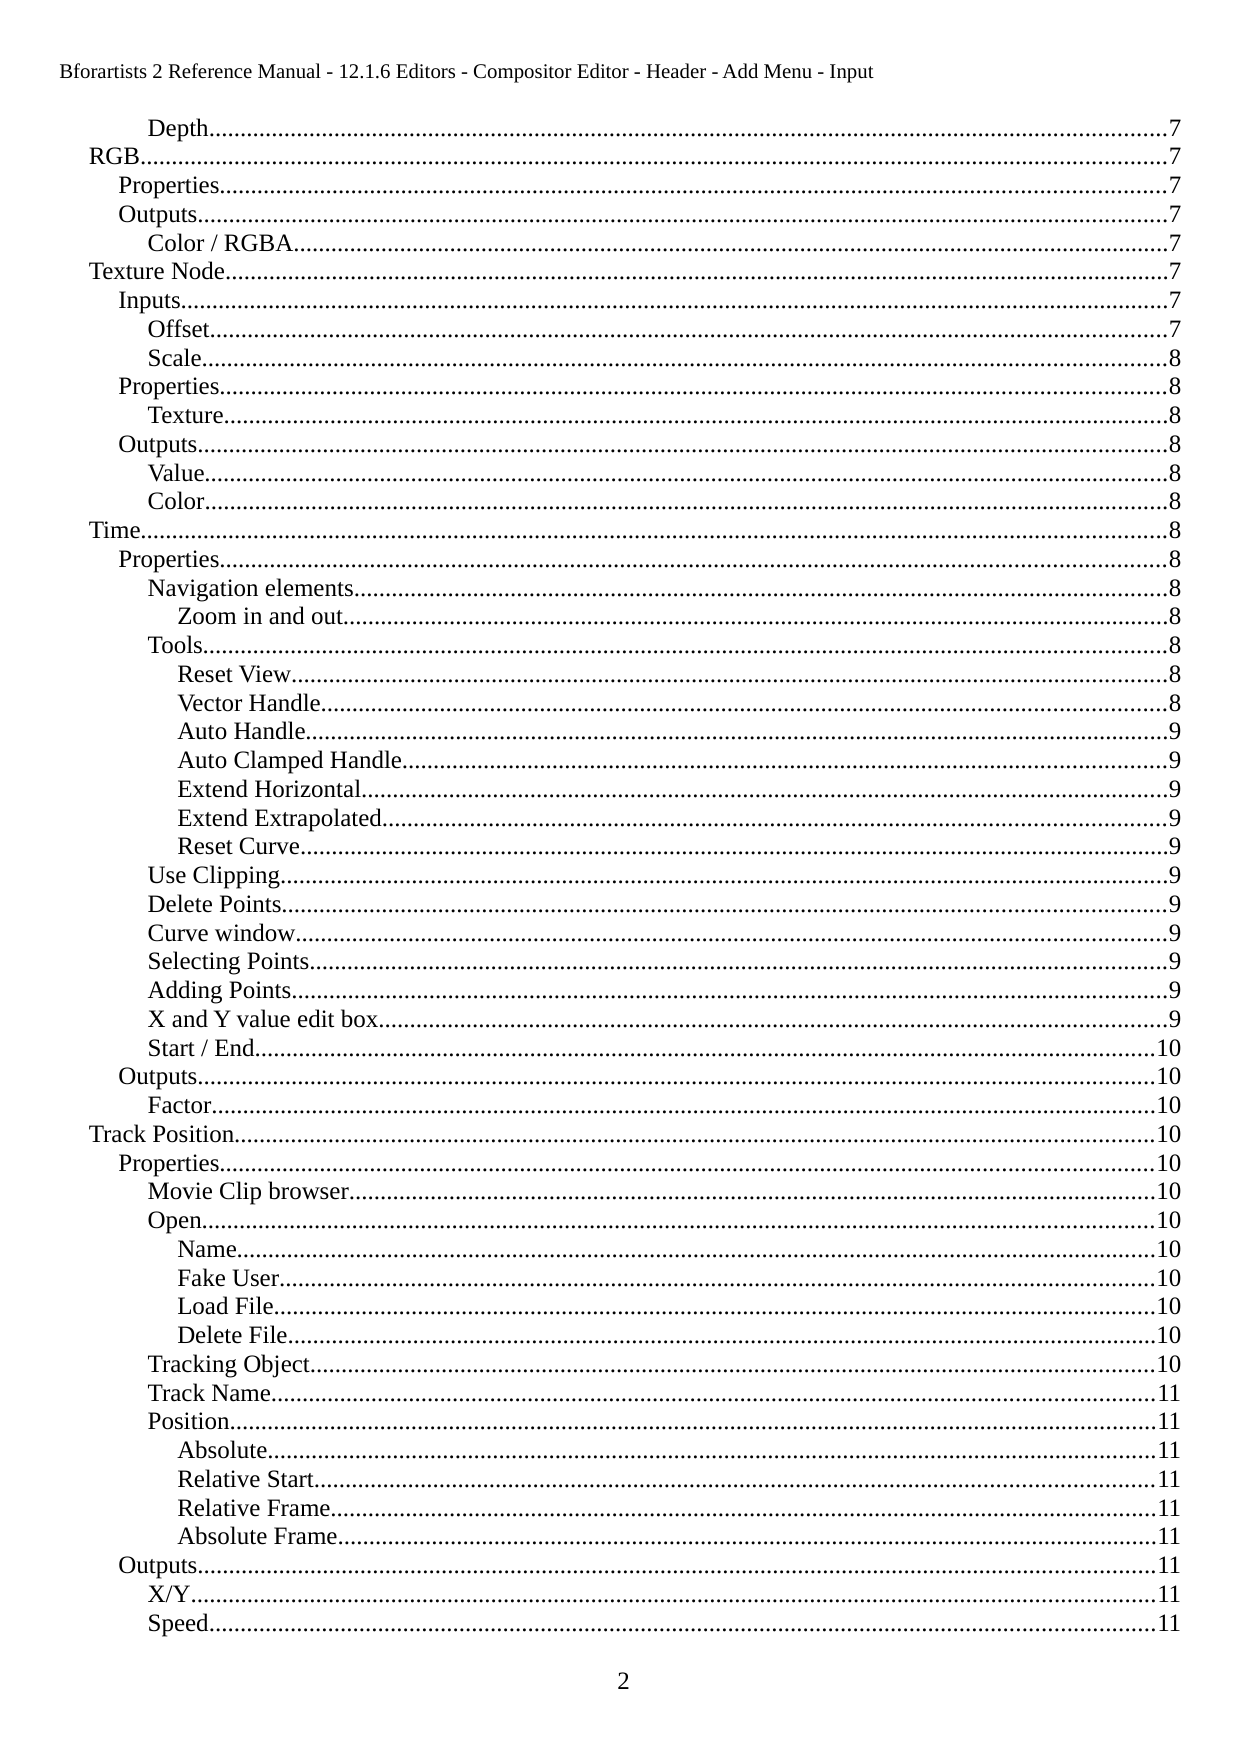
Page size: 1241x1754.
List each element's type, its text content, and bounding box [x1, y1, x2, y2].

text Reset Curve 9 [177, 831, 1181, 860]
text Speed 11 [147, 1608, 1181, 1636]
text Texture Node 7 [88, 256, 1181, 285]
text Absolute Frame 11 [177, 1521, 1181, 1550]
text Extend Extrapolated 9 [177, 803, 1181, 831]
text X/Y 11 [147, 1579, 1181, 1608]
text Reset View 8 [177, 659, 1181, 688]
text Time 8 [88, 515, 1181, 544]
text Tools 8 [147, 630, 1181, 659]
text Track Position 10 [88, 1119, 1181, 1148]
text Properties 10 [118, 1148, 1181, 1176]
text Selecting Points 9 [147, 946, 1181, 975]
text Use Clipping 9 [147, 860, 1181, 889]
text Open 10 [147, 1205, 1181, 1234]
text Properties 8 [118, 371, 1181, 400]
text Inputs 7 [118, 285, 1181, 314]
text Vector Handle 8 [177, 688, 1181, 716]
text Properties 7 [118, 170, 1181, 199]
text Outputs 7 [118, 199, 1181, 228]
text Position 11 [147, 1406, 1181, 1435]
text Tracking Object 10 [147, 1349, 1181, 1378]
text Depth 7 [147, 113, 1181, 141]
text Delete File 10 [177, 1320, 1181, 1349]
text Adding Points 9 [147, 975, 1181, 1004]
text X and Y value edit box 9 [147, 1004, 1181, 1033]
text Scale 8 [147, 343, 1181, 371]
text Curve window 9 [147, 918, 1181, 946]
text Properties 8 [118, 544, 1181, 573]
text Relative Start 11 [177, 1464, 1181, 1493]
text Movie Clip browser 10 [147, 1176, 1181, 1205]
text Extend Horizontal 9 [177, 774, 1181, 803]
text Color / RGBA 7 [147, 228, 1181, 256]
text Outputs 10 [118, 1061, 1181, 1090]
text Start / End 10 [147, 1033, 1181, 1061]
text Relative Frame 11 [177, 1493, 1181, 1521]
text Outputs 8 [118, 429, 1181, 458]
text Value 8 [147, 458, 1181, 486]
text Fake User 10 [177, 1263, 1181, 1291]
text Auto Handle 9 [177, 716, 1181, 745]
text Outputs 11 [118, 1550, 1181, 1579]
text Delete Points 9 [147, 889, 1181, 918]
text Factor 10 [147, 1090, 1181, 1119]
text Track Name 11 [147, 1378, 1181, 1406]
text Load File 10 [177, 1291, 1181, 1320]
text Navigation elements 8 [147, 573, 1181, 601]
text RGB 7 [88, 141, 1181, 170]
text Texture 8 [147, 400, 1181, 429]
text Zoom in and out 8 [177, 601, 1181, 630]
text Name 10 [177, 1234, 1181, 1263]
text Absolute 11 [177, 1435, 1181, 1464]
text Auto Clamped Handle 9 [177, 745, 1181, 774]
text Color 8 [147, 486, 1181, 515]
text Offset 7 [147, 314, 1181, 343]
